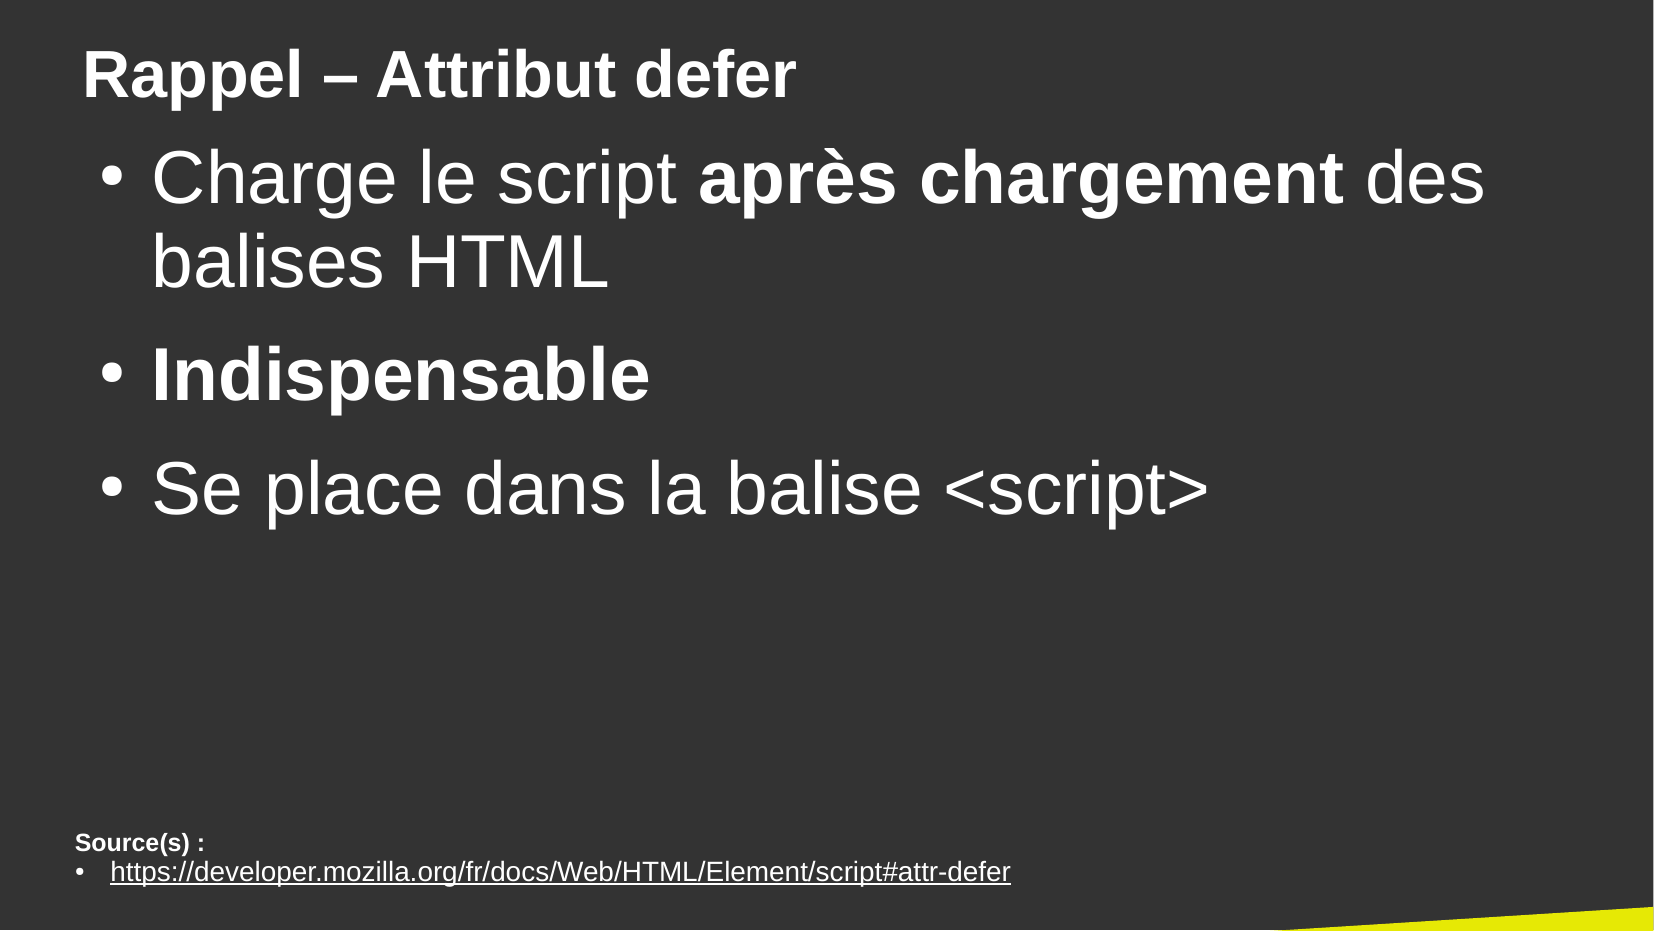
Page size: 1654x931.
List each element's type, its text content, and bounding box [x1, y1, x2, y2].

title Rappel – Attribut defer [82, 37, 1571, 114]
list Charge le script après chargement des balises HTML Indispensable Se place dans la balise <script> [80, 135, 1620, 697]
text_box Source(s) : https://developer.mozilla.org/fr/docs/Web/HTML/Element/script#attr-defer [60, 821, 1583, 920]
text_box [1270, 906, 1654, 931]
